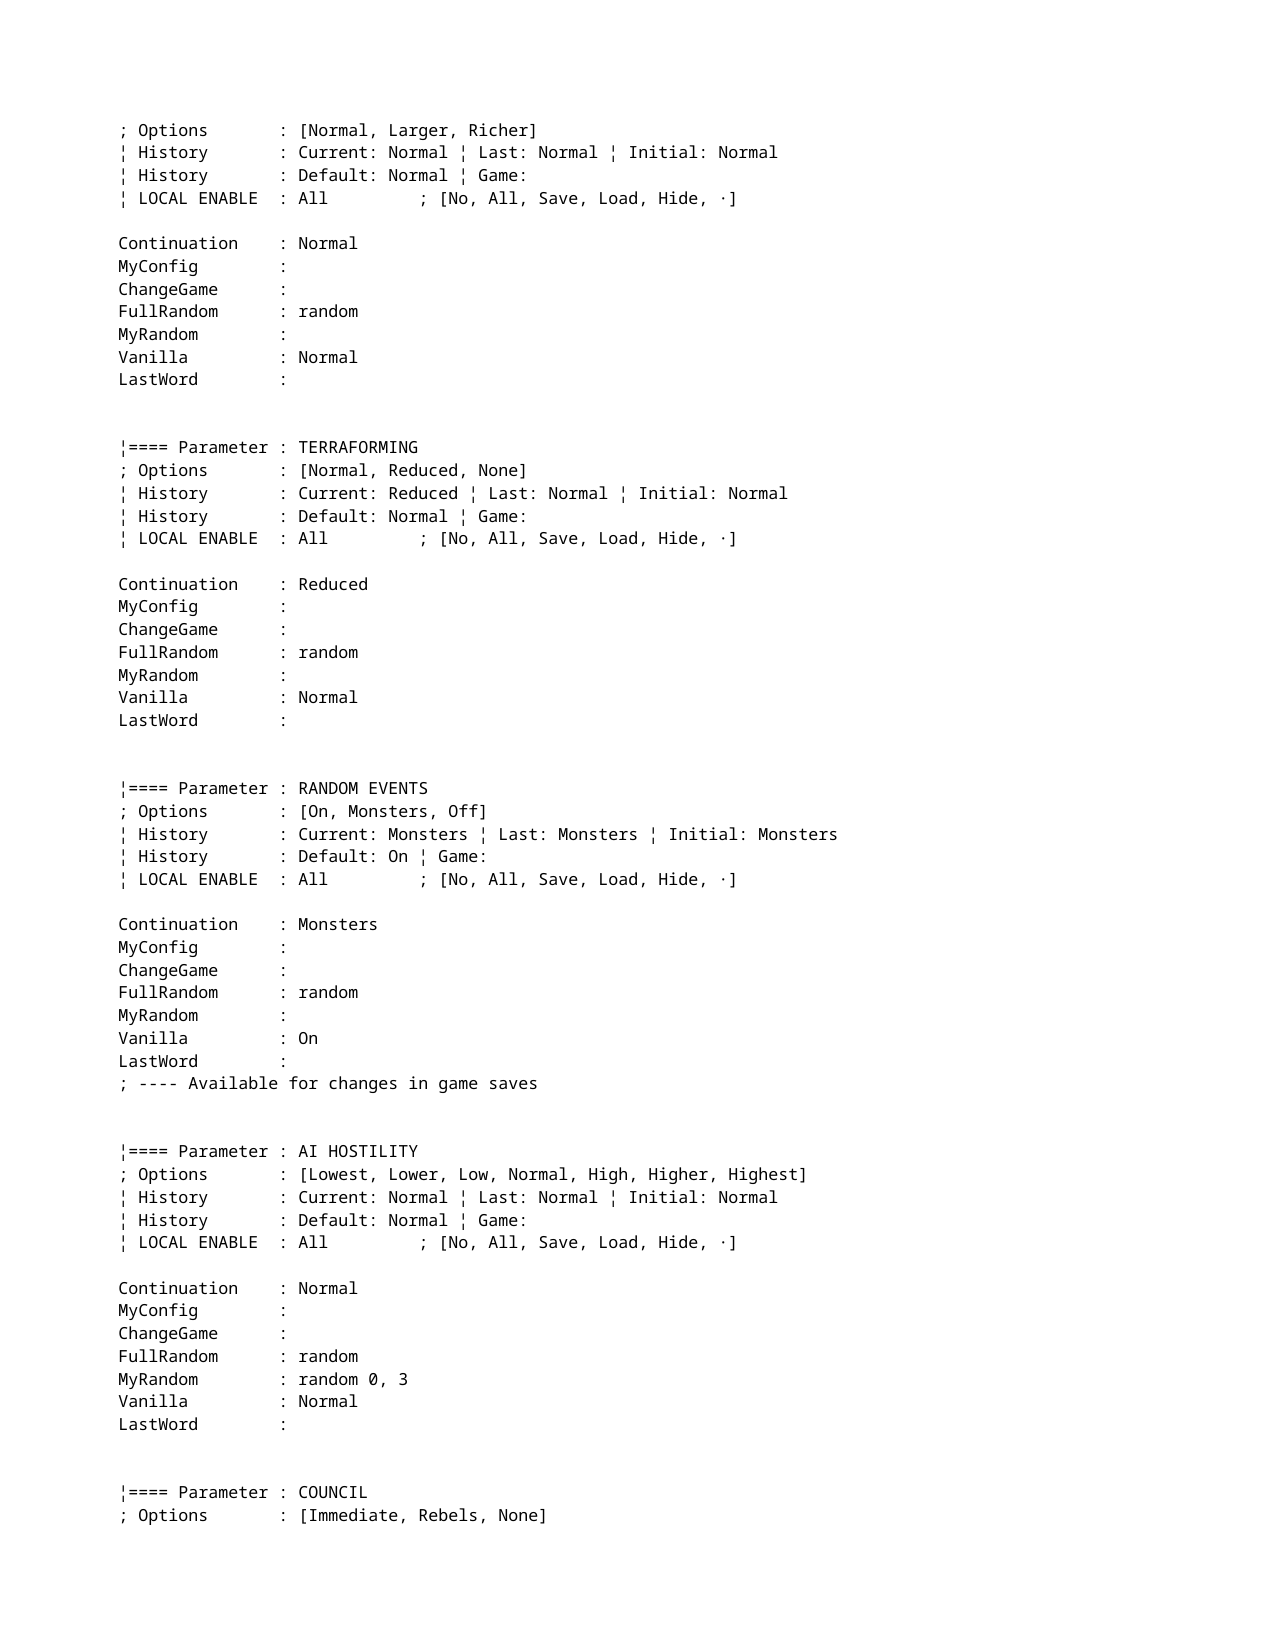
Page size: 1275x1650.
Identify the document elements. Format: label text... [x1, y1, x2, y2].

text FullRandom : random [118, 981, 1157, 1004]
text ¦ History : Default: Normal ¦ Game: [118, 1208, 1157, 1231]
text ¦ History : Current: Normal ¦ Last: Normal ¦ Initial: Normal [118, 141, 1157, 163]
text ¦==== Parameter : TERRAFORMING [118, 436, 1157, 459]
text Vanilla : Normal [118, 345, 1157, 368]
text ChangeGame : [118, 958, 1157, 981]
text ¦==== Parameter : RANDOM EVENTS [118, 777, 1157, 799]
text ; Options : [Normal, Reduced, None] [118, 459, 1157, 481]
text MyConfig : [118, 1299, 1157, 1322]
text ¦ History : Default: Normal ¦ Game: [118, 504, 1157, 527]
text MyRandom : [118, 1004, 1157, 1026]
text Vanilla : On [118, 1026, 1157, 1049]
text Vanilla : Normal [118, 1390, 1157, 1412]
text MyRandom : random 0, 3 [118, 1367, 1157, 1390]
text ¦ History : Current: Monsters ¦ Last: Monsters ¦ Initial: Monsters [118, 822, 1157, 845]
text Continuation : Normal [118, 232, 1157, 254]
text LastWord : [118, 368, 1157, 391]
text ¦==== Parameter : COUNCIL [118, 1481, 1157, 1503]
text ; Options : [Normal, Larger, Richer] [118, 118, 1157, 141]
text Continuation : Normal [118, 1276, 1157, 1299]
text FullRandom : random [118, 300, 1157, 322]
text MyConfig : [118, 936, 1157, 958]
text LastWord : [118, 1412, 1157, 1435]
text ChangeGame : [118, 277, 1157, 300]
text ¦ History : Default: Normal ¦ Game: [118, 163, 1157, 186]
text ¦ LOCAL ENABLE : All ; [No, All, Save, Load, Hide, ·] [118, 1231, 1157, 1253]
text ¦ History : Current: Reduced ¦ Last: Normal ¦ Initial: Normal [118, 481, 1157, 504]
text ¦ LOCAL ENABLE : All ; [No, All, Save, Load, Hide, ·] [118, 867, 1157, 890]
text FullRandom : random [118, 1344, 1157, 1367]
text ¦ LOCAL ENABLE : All ; [No, All, Save, Load, Hide, ·] [118, 186, 1157, 209]
text FullRandom : random [118, 640, 1157, 663]
text MyRandom : [118, 663, 1157, 686]
text LastWord : [118, 1049, 1157, 1072]
text MyConfig : [118, 254, 1157, 277]
text ChangeGame : [118, 1322, 1157, 1344]
text ¦ History : Default: On ¦ Game: [118, 845, 1157, 867]
text ; Options : [Immediate, Rebels, None] [118, 1503, 1157, 1526]
text MyRandom : [118, 322, 1157, 345]
text ; ---- Available for changes in game saves [118, 1072, 1157, 1094]
text LastWord : [118, 708, 1157, 731]
text ; Options : [On, Monsters, Off] [118, 799, 1157, 822]
text ¦ History : Current: Normal ¦ Last: Normal ¦ Initial: Normal [118, 1185, 1157, 1208]
text ¦==== Parameter : AI HOSTILITY [118, 1140, 1157, 1163]
text Vanilla : Normal [118, 686, 1157, 708]
text ¦ LOCAL ENABLE : All ; [No, All, Save, Load, Hide, ·] [118, 527, 1157, 549]
text ChangeGame : [118, 618, 1157, 640]
text ; Options : [Lowest, Lower, Low, Normal, High, Higher, Highest] [118, 1163, 1157, 1185]
text MyConfig : [118, 595, 1157, 618]
text Continuation : Reduced [118, 572, 1157, 595]
text Continuation : Monsters [118, 913, 1157, 936]
